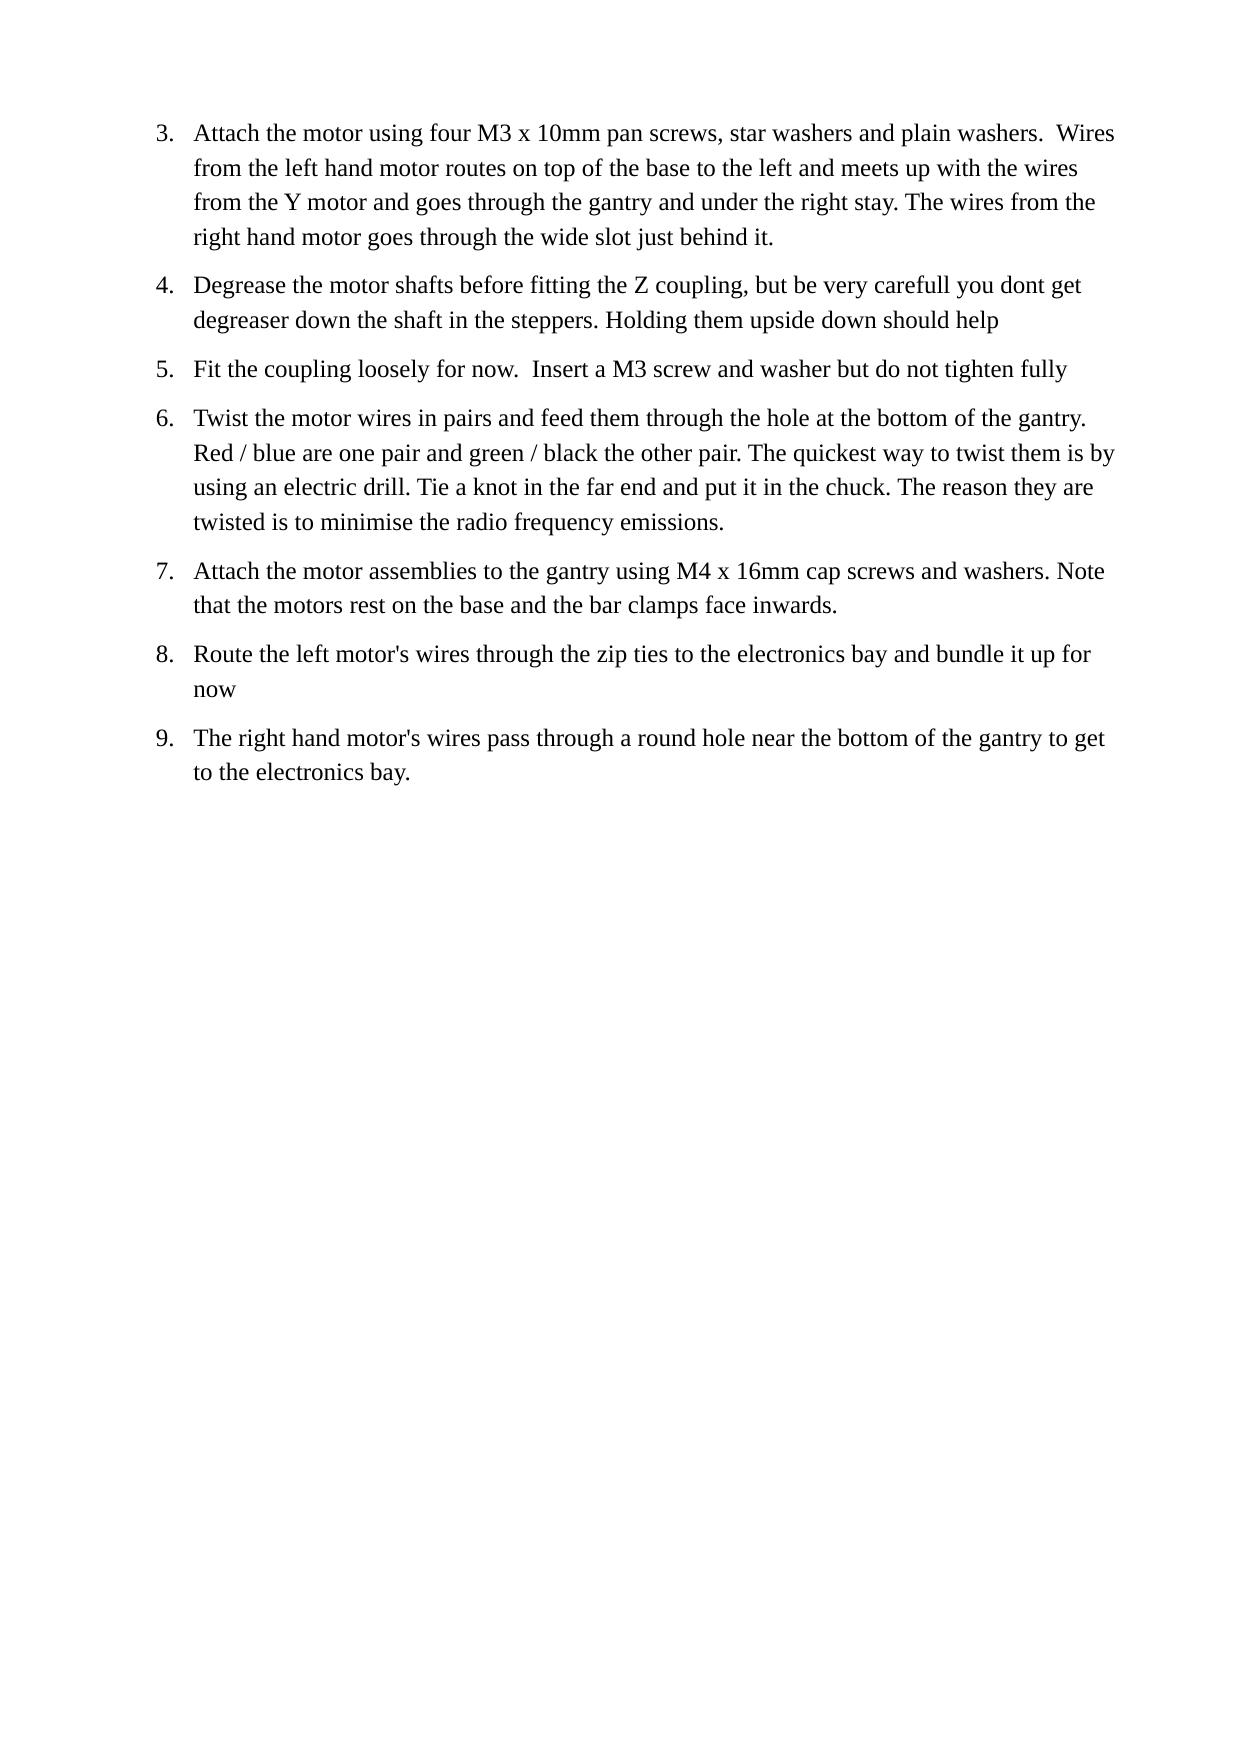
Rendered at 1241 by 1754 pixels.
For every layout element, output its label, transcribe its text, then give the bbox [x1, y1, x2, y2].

list Degrease the motor shafts before fitting the Z coupling, but be very carefull you dont get degreaser down the shaft in the steppers. Holding them upside down should help [156, 271, 1122, 334]
list Fit the coupling loosely for now. Insert a M3 screw and washer but do not tighten fully [156, 354, 1122, 383]
list Attach the motor assemblies to the gantry using M4 x 16mm cap screws and washers. Note that the motors rest on the base and the bar clamps face inwards. [156, 556, 1122, 619]
list Twist the motor wires in pairs and feed them through the hole at the bottom of the gantry. Red / blue are one pair and green / black the other pair. The quickest way to twist them is by using an electric drill. Tie a knot in the far end and put it in the chuck. The reason they are twisted is to minimise the radio frequency emissions. [156, 403, 1122, 535]
list Route the left motor's wires through the zip ties to the electronics bay and bundle it up for now [156, 639, 1122, 702]
list Attach the motor using four M3 x 10mm pan screws, star washers and plain washers. Wires from the left hand motor routes on top of the base to the left and meets up with the wires from the Y motor and goes through the gantry and under the right stay. The wires from the right hand motor goes through the wide slot just behind it. [156, 118, 1122, 250]
list The right hand motor's wires pass through a round hole near the bottom of the gantry to get to the electronics bay. [156, 723, 1122, 786]
